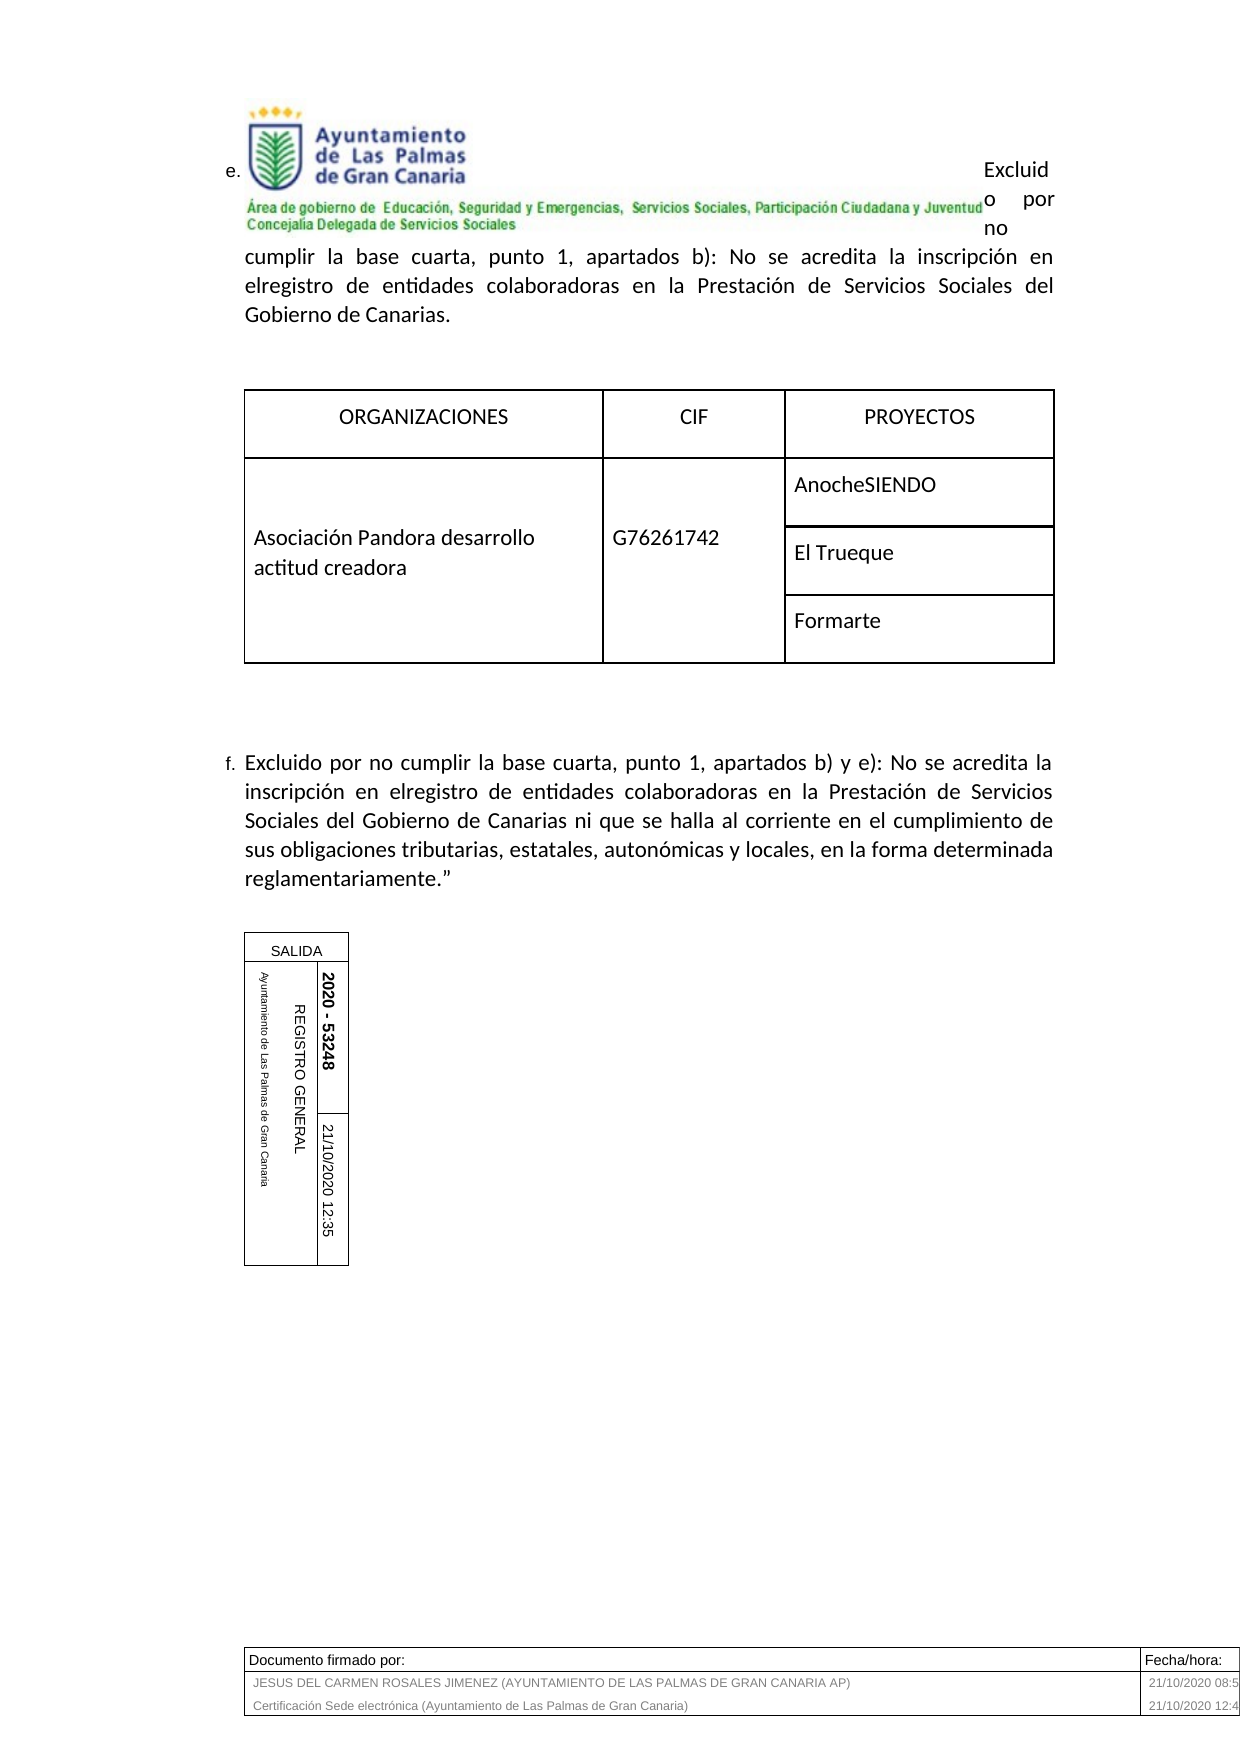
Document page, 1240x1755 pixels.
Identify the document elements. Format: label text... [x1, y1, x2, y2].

table_cell Formarte [786, 596, 1053, 662]
table_header PROYECTOS [786, 391, 1053, 457]
list Excluido por no cumplir la base cuarta, punto 1, apartados b) y e): No se acredita la inscripción en elregistro de entidades colaboradoras en la Prestación de Servicios Sociales del Gobierno de Canarias ni que se halla al corriente en el cumplimiento de sus obligaciones tributarias, estatales, autonómicas y locales, en la forma determinada reglamentariamente.” [225, 748, 1055, 892]
list Excluido por no cumplir la base cuarta, punto 1, apartados b): No se acredita la inscripción en elregistro de entidades colaboradoras en la Prestación de Servicios Sociales del Gobierno de Canarias. [225, 155, 1055, 328]
table_header ORGANIZACIONES [245, 391, 602, 457]
table_cell G76261742 [604, 459, 784, 662]
table_cell AnocheSIENDO [786, 459, 1053, 525]
table_cell Asociación Pandora desarrollo actitud creadora [245, 459, 602, 662]
table_cell [318, 962, 348, 1113]
table_header CIF [604, 391, 784, 457]
table_header SALIDA [245, 933, 348, 961]
table_cell [318, 1114, 348, 1265]
table_cell [245, 962, 317, 1265]
table_cell El Trueque [786, 528, 1053, 594]
